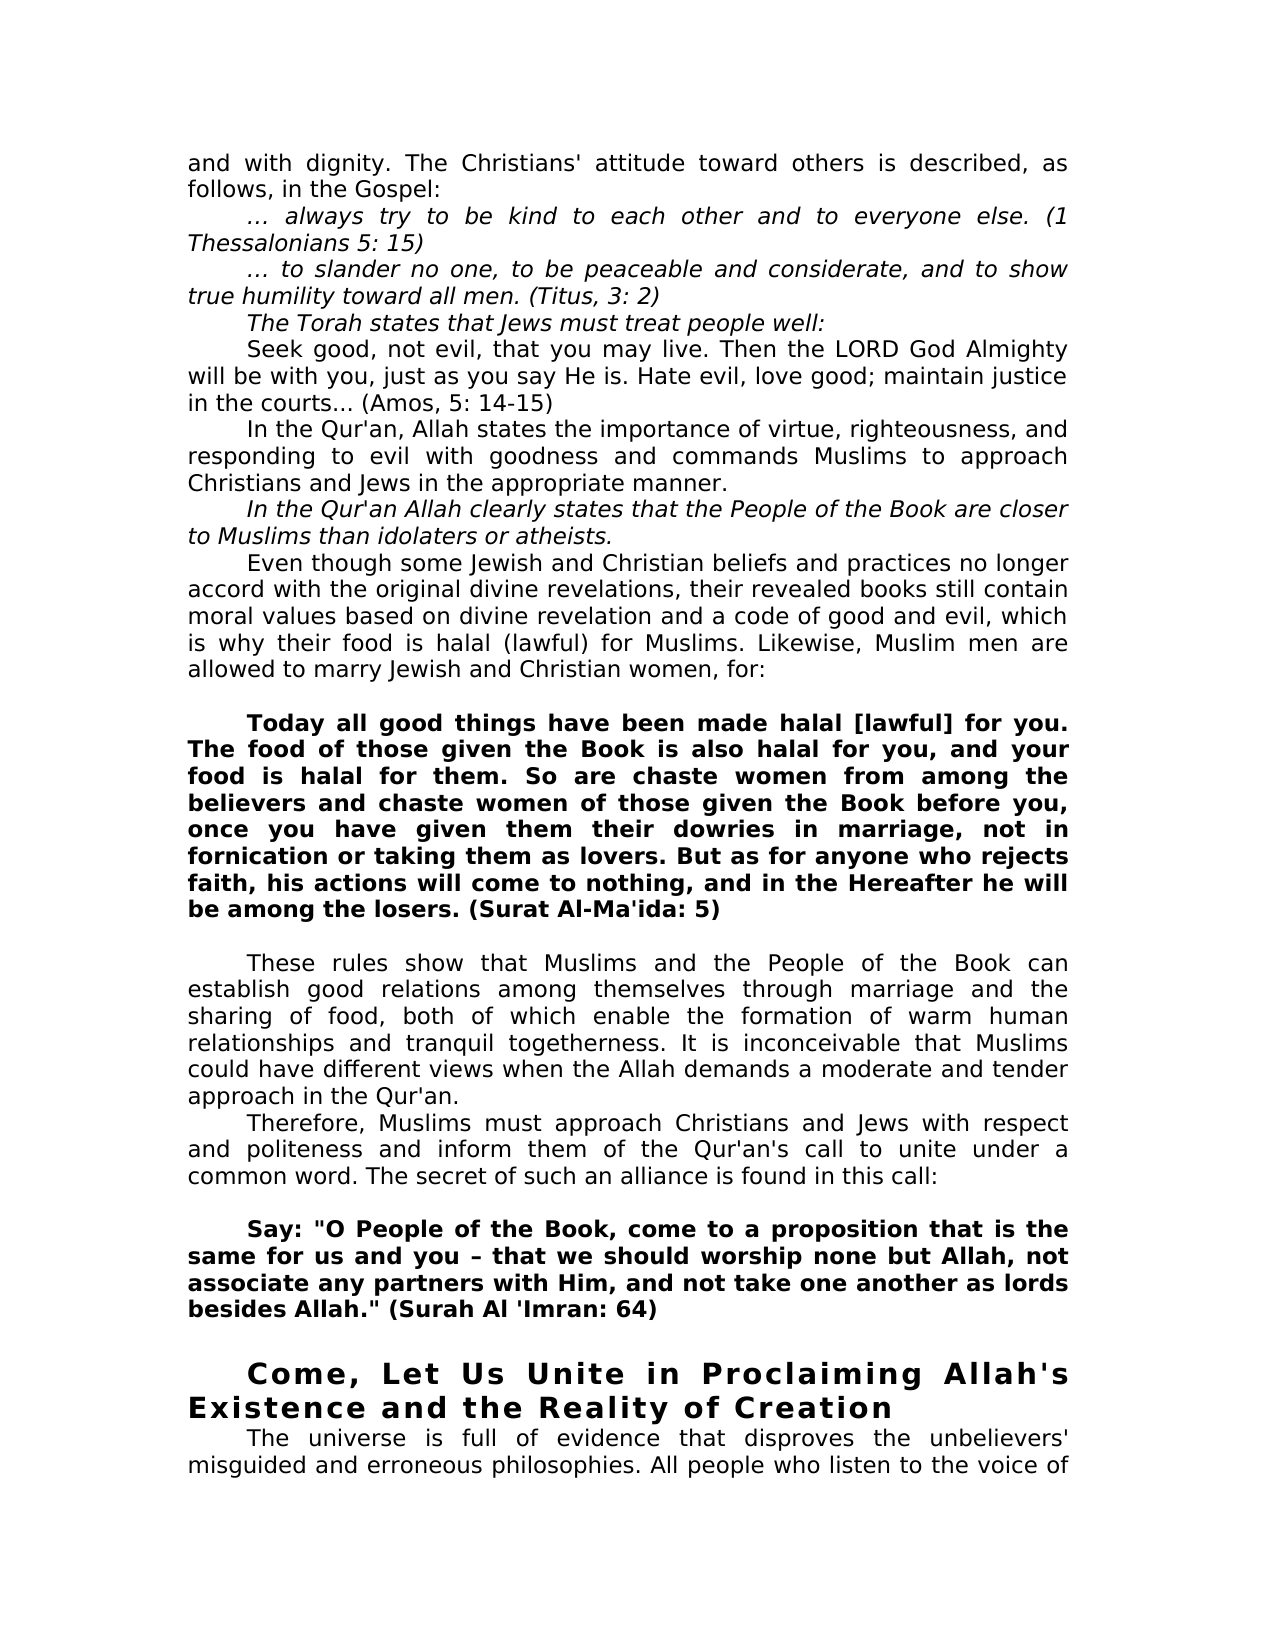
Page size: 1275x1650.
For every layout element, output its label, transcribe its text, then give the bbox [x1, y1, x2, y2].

text Even though some Jewish and Christian beliefs and practices no longer accord with the original divine revelations, their revealed books still contain moral values based on divine revelation and a code of good and evil, which is why their food is halal (lawful) for Muslims. Likewise, Muslim men are allowed to marry Jewish and Christian women, for: [187, 550, 1070, 683]
text Come, Let Us Unite in Proclaiming Allah's Existence and the Reality of Creation [187, 1357, 1070, 1425]
text In the Qur'an, Allah states the importance of virtue, righteousness, and responding to evil with goodness and commands Muslims to approach Christians and Jews in the appropriate manner. [187, 417, 1070, 497]
text and with dignity. The Christians' attitude toward others is described, as follows, in the Gospel: [187, 150, 1070, 203]
text Seek good, not evil, that you may live. Then the LORD God Almighty will be with you, just as you say He is. Hate evil, love good; maintain justice in the courts... (Amos, 5: 14-15) [187, 337, 1070, 417]
text Therefore, Muslims must approach Christians and Jews with respect and politeness and inform them of the Qur'an's call to unite under a common word. The secret of such an alliance is found in this call: [187, 1110, 1070, 1190]
text … to slander no one, to be peaceable and considerate, and to show true humility toward all men. (Titus, 3: 2) [187, 257, 1070, 310]
text The universe is full of evidence that disproves the unbelievers' misguided and erroneous philosophies. All people who listen to the voice of [187, 1425, 1070, 1478]
text The Torah states that Jews must treat people well: [187, 310, 1070, 337]
text Today all good things have been made halal [lawful] for you. The food of those given the Book is also halal for you, and your food is halal for them. So are chaste women from among the believers and chaste women of those given the Book before you, once you have given them their dowries in marriage, not in fornication or taking them as lovers. But as for anyone who rejects faith, his actions will come to nothing, and in the Hereafter he will be among the losers. (Surat Al-Ma'ida: 5) [187, 710, 1070, 923]
text … always try to be kind to each other and to everyone else. (1 Thessalonians 5: 15) [187, 203, 1070, 257]
text In the Qur'an Allah clearly states that the People of the Book are closer to Muslims than idolaters or atheists. [187, 497, 1070, 550]
text Say: "O People of the Book, come to a proposition that is the same for us and you – that we should worship none but Allah, not associate any partners with Him, and not take one another as lords besides Allah." (Surah Al 'Imran: 64) [187, 1217, 1070, 1323]
text These rules show that Muslims and the People of the Book can establish good relations among themselves through marriage and the sharing of food, both of which enable the formation of warm human relationships and tranquil togetherness. It is inconceivable that Muslims could have different views when the Allah demands a moderate and tender approach in the Qur'an. [187, 950, 1070, 1110]
